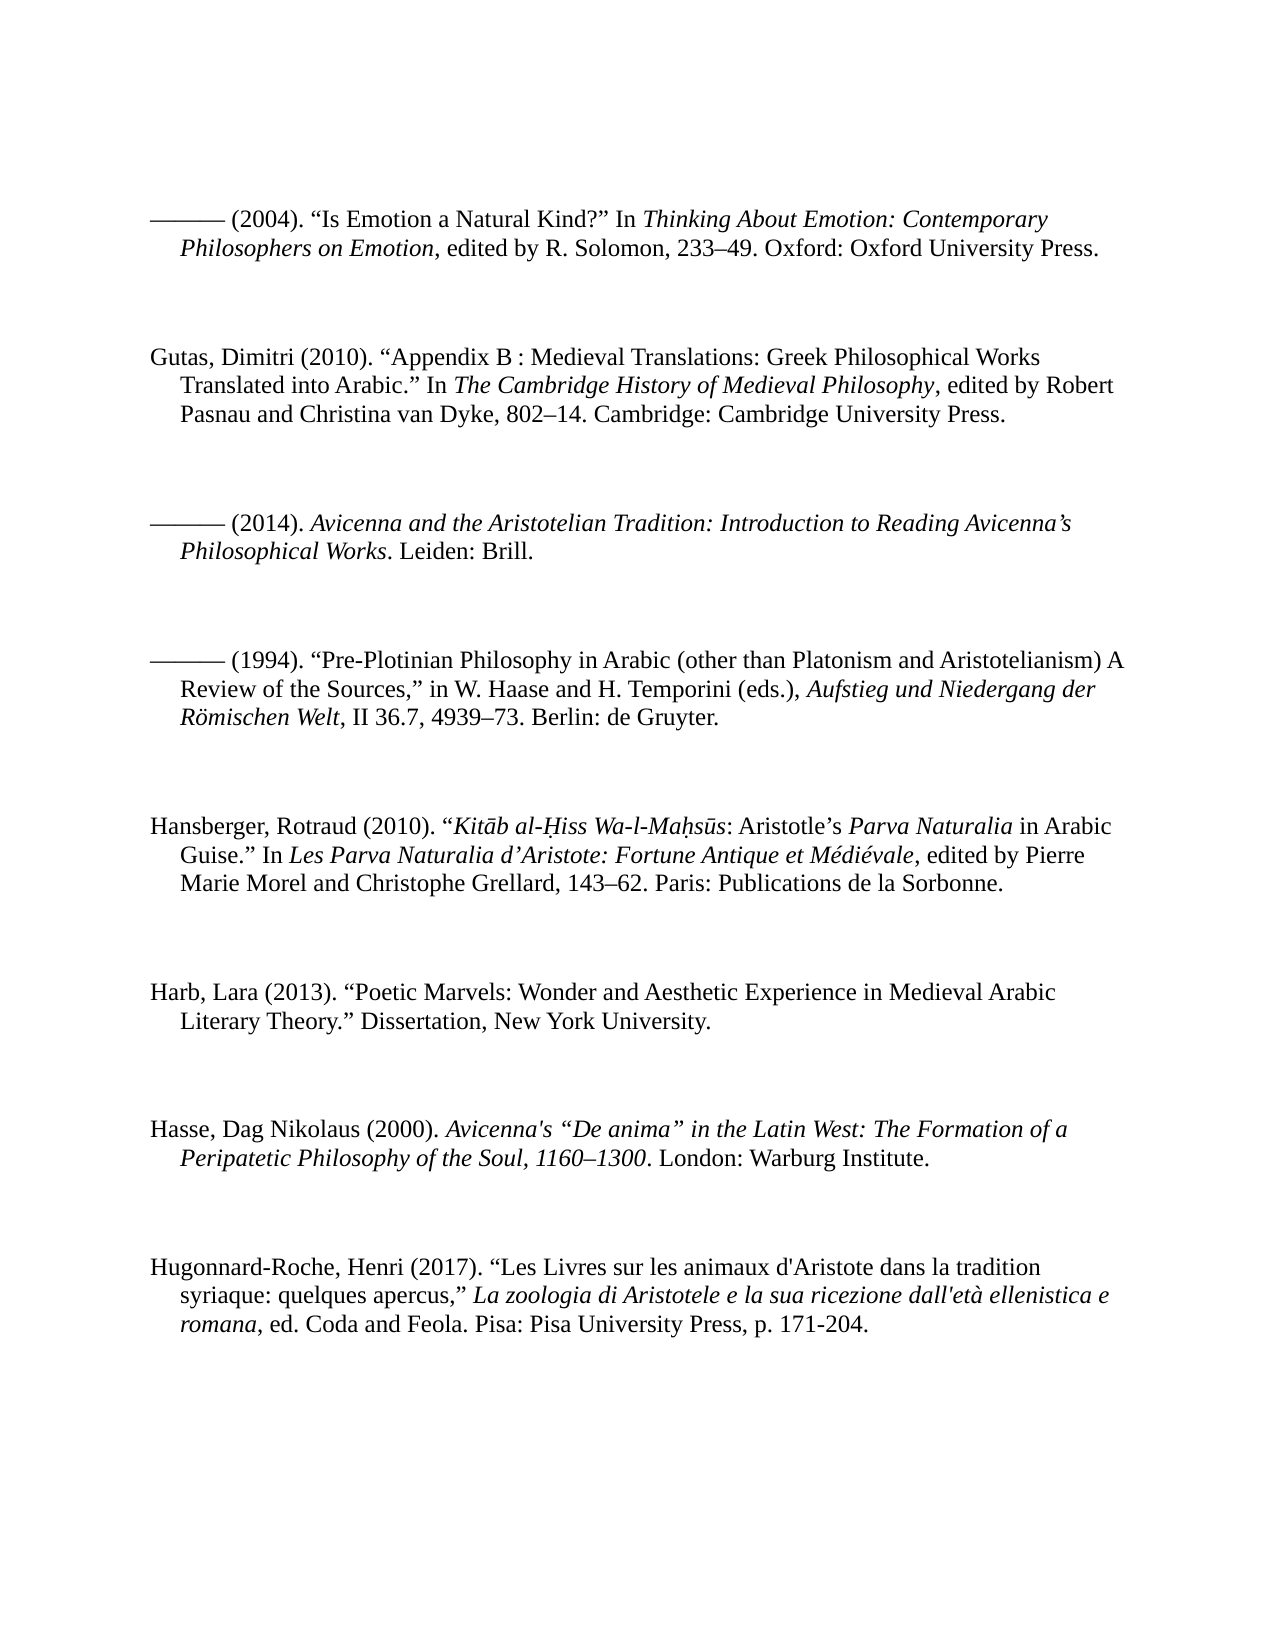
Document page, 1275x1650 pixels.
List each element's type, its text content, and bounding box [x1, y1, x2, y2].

text Hugonnard-Roche, Henri (2017). “Les Livres sur les animaux d'Aristote dans la tradition syriaque: quelques apercus,” La zoologia di Aristotele e la sua ricezione dall'età ellenistica e romana, ed. Coda and Feola. Pisa: Pisa University Press, p. 171-204. [150, 1252, 1125, 1338]
text Gutas, Dimitri (2010). “Appendix B : Medieval Translations: Greek Philosophical Works Translated into Arabic.” In The Cambridge History of Medieval Philosophy, edited by Robert Pasnau and Christina van Dyke, 802–14. Cambridge: Cambridge University Press. [150, 342, 1125, 428]
text Hasse, Dag Nikolaus (2000). Avicenna's “De anima” in the Latin West: The Formation of a Peripatetic Philosophy of the Soul, 1160–1300. London: Warburg Institute. [150, 1114, 1125, 1172]
text Hansberger, Rotraud (2010). “Kitāb al-Ḥiss Wa-l-Maḥsūs: Aristotle’s Parva Naturalia in Arabic Guise.” In Les Parva Naturalia d’Aristote: Fortune Antique et Médiévale, edited by Pierre Marie Morel and Christophe Grellard, 143–62. Paris: Publications de la Sorbonne. [150, 811, 1125, 897]
text ——— (2014). Avicenna and the Aristotelian Tradition: Introduction to Reading Avicenna’s Philosophical Works. Leiden: Brill. [150, 508, 1125, 565]
text Harb, Lara (2013). “Poetic Marvels: Wonder and Aesthetic Experience in Medieval Arabic Literary Theory.” Dissertation, New York University. [150, 977, 1125, 1034]
text ——— (1994). “Pre-Plotinian Philosophy in Arabic (other than Platonism and Aristotelianism) A Review of the Sources,” in W. Haase and H. Temporini (eds.), Aufstieg und Niedergang der Römischen Welt, II 36.7, 4939–73. Berlin: de Gruyter. [150, 645, 1125, 731]
text ——— (2004). “Is Emotion a Natural Kind?” In Thinking About Emotion: Contemporary Philosophers on Emotion, edited by R. Solomon, 233–49. Oxford: Oxford University Press. [150, 204, 1125, 262]
